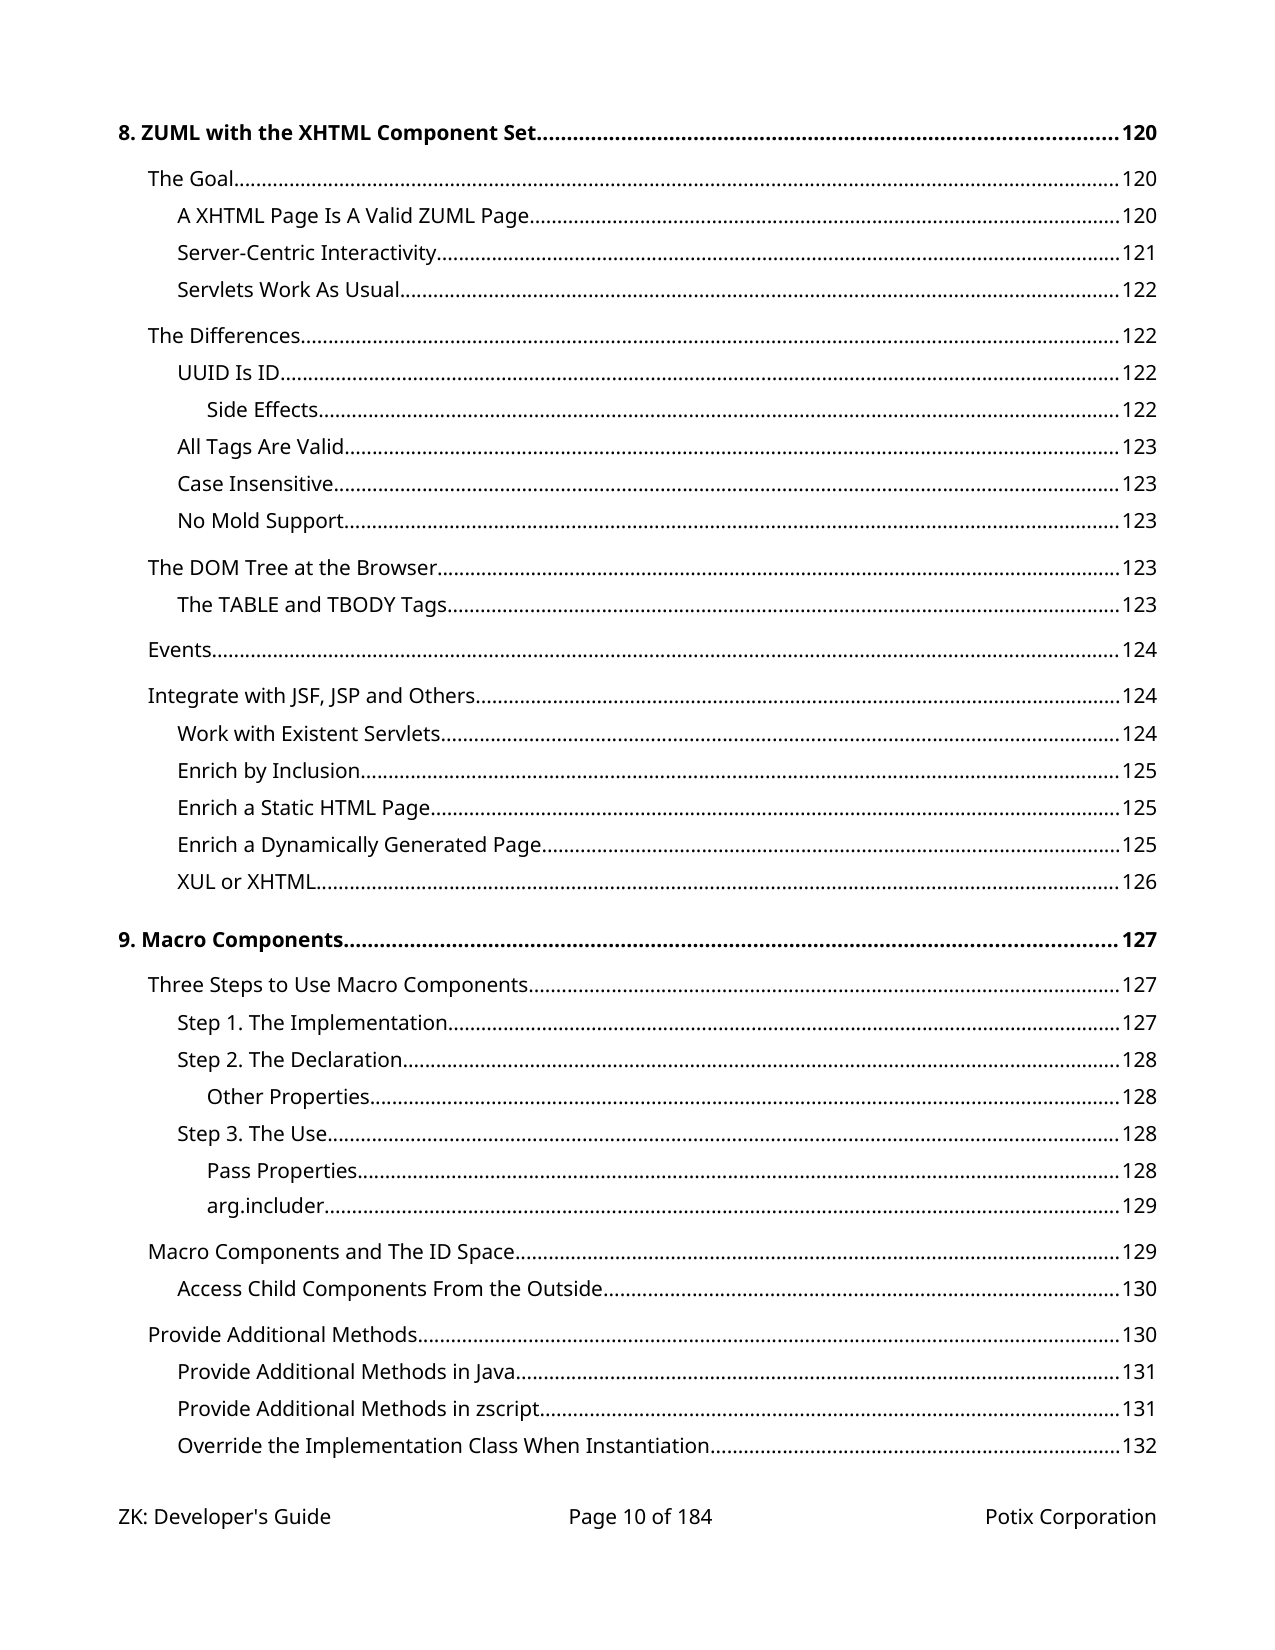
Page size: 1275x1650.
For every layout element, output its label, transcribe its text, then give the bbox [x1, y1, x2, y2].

text The DOM Tree at the Browser 123 [148, 553, 1157, 581]
text Provide Additional Methods 130 [148, 1320, 1157, 1348]
text All Tags Are Valid 123 [177, 432, 1157, 461]
text Integrate with JSF, JSP and Others 124 [148, 682, 1157, 710]
text Server-Centric Interactivity 121 [177, 238, 1157, 266]
text The Goal 120 [148, 164, 1157, 192]
text 9. Macro Components 127 [118, 925, 1157, 953]
text Step 3. The Use 128 [177, 1119, 1157, 1147]
text Enrich a Dynamically Generated Page 125 [177, 830, 1157, 858]
text Work with Existent Servlets 124 [177, 719, 1157, 747]
text 8. ZUML with the XHTML Component Set 120 [118, 118, 1157, 146]
text XUL or XHTML 126 [177, 867, 1157, 895]
text The TABLE and TBODY Tags 123 [177, 590, 1157, 618]
text Events 124 [148, 636, 1157, 664]
text No Mold Support 123 [177, 507, 1157, 535]
text Provide Additional Methods in zscript 131 [177, 1394, 1157, 1423]
text Three Steps to Use Macro Components 127 [148, 971, 1157, 999]
text The Differences 122 [148, 321, 1157, 349]
text Pass Properties 128 [207, 1156, 1157, 1184]
text Side Effects 122 [207, 395, 1157, 424]
text arg.includer 129 [207, 1191, 1157, 1219]
text A XHTML Page Is A Valid ZUML Page 120 [177, 201, 1157, 229]
text Enrich a Static HTML Page 125 [177, 793, 1157, 821]
text Other Properties 128 [207, 1082, 1157, 1110]
text Macro Components and The ID Space 129 [148, 1237, 1157, 1265]
text Enrich by Inclusion 125 [177, 756, 1157, 784]
text Step 2. The Declaration 128 [177, 1045, 1157, 1073]
text Access Child Components From the Outside 130 [177, 1274, 1157, 1302]
text UUID Is ID 122 [177, 358, 1157, 387]
text Case Insensitive 123 [177, 469, 1157, 498]
text Override the Implementation Class When Instantiation 132 [177, 1431, 1157, 1460]
text Servlets Work As Usual 122 [177, 275, 1157, 303]
text Provide Additional Methods in Java 131 [177, 1357, 1157, 1386]
text Step 1. The Implementation 127 [177, 1008, 1157, 1036]
